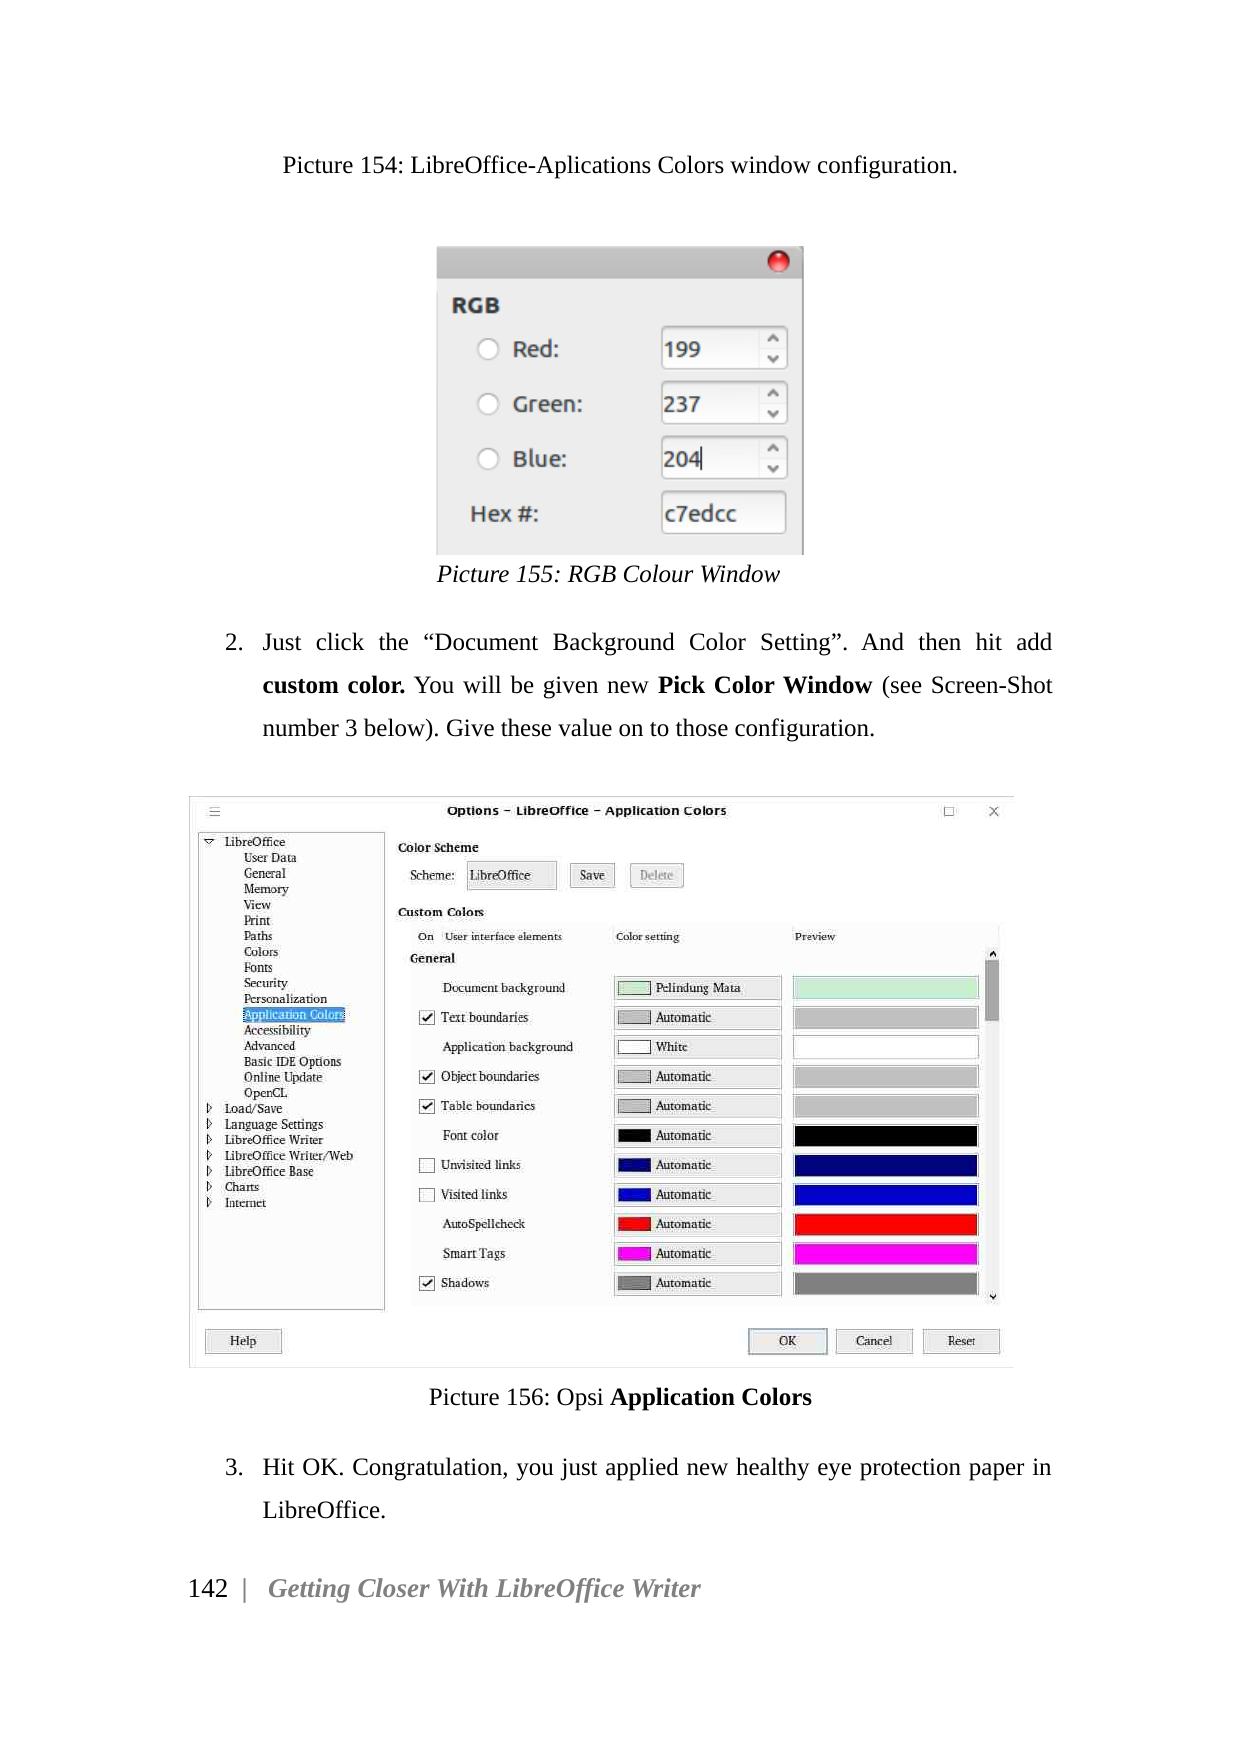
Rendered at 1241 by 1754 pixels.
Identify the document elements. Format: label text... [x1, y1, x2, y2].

text Picture 154: LibreOffice-Aplications Colors window configuration. [187, 150, 1053, 179]
text Picture 155: RGB Colour Window [437, 555, 804, 588]
text Picture 156: Opsi Application Colors [187, 1382, 1053, 1411]
list Just click the “Document Background Color Setting”. And then hit add custom color. You will be given new Pick Color Window (see Screen-Shot number 3 below). Give these value on to those configuration. [225, 627, 1053, 742]
picture [436, 246, 804, 555]
list Hit OK. Congratulation, you just applied new healthy eye protection paper in LibreOffice. [225, 1452, 1053, 1524]
picture [189, 796, 1014, 1368]
